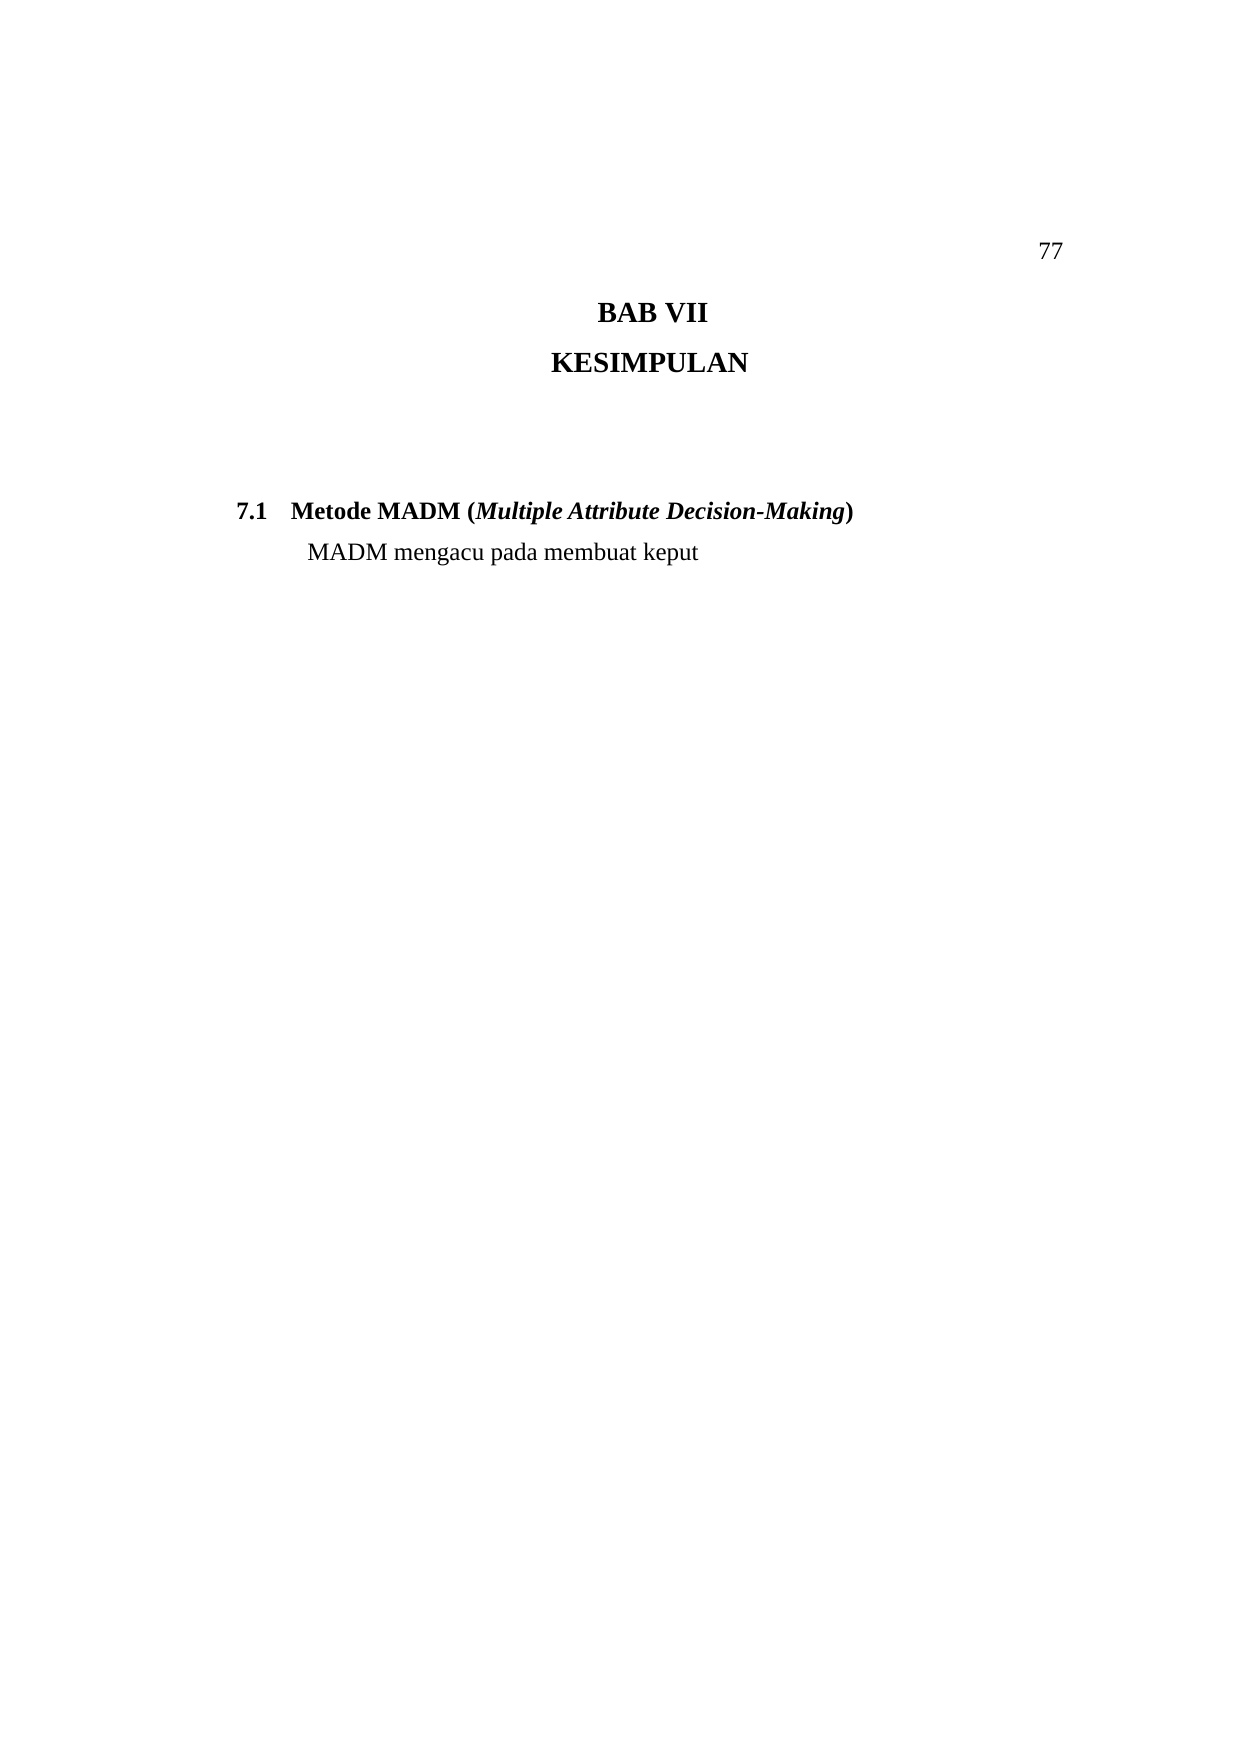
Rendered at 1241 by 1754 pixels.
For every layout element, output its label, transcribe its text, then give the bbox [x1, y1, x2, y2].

subtitle Bab VII KESIMPULAN [236, 295, 1063, 379]
text MADM mengacu pada membuat keput [236, 537, 1063, 565]
subtitle Metode MADM (Multiple Attribute Decision-Making) [236, 496, 1063, 525]
